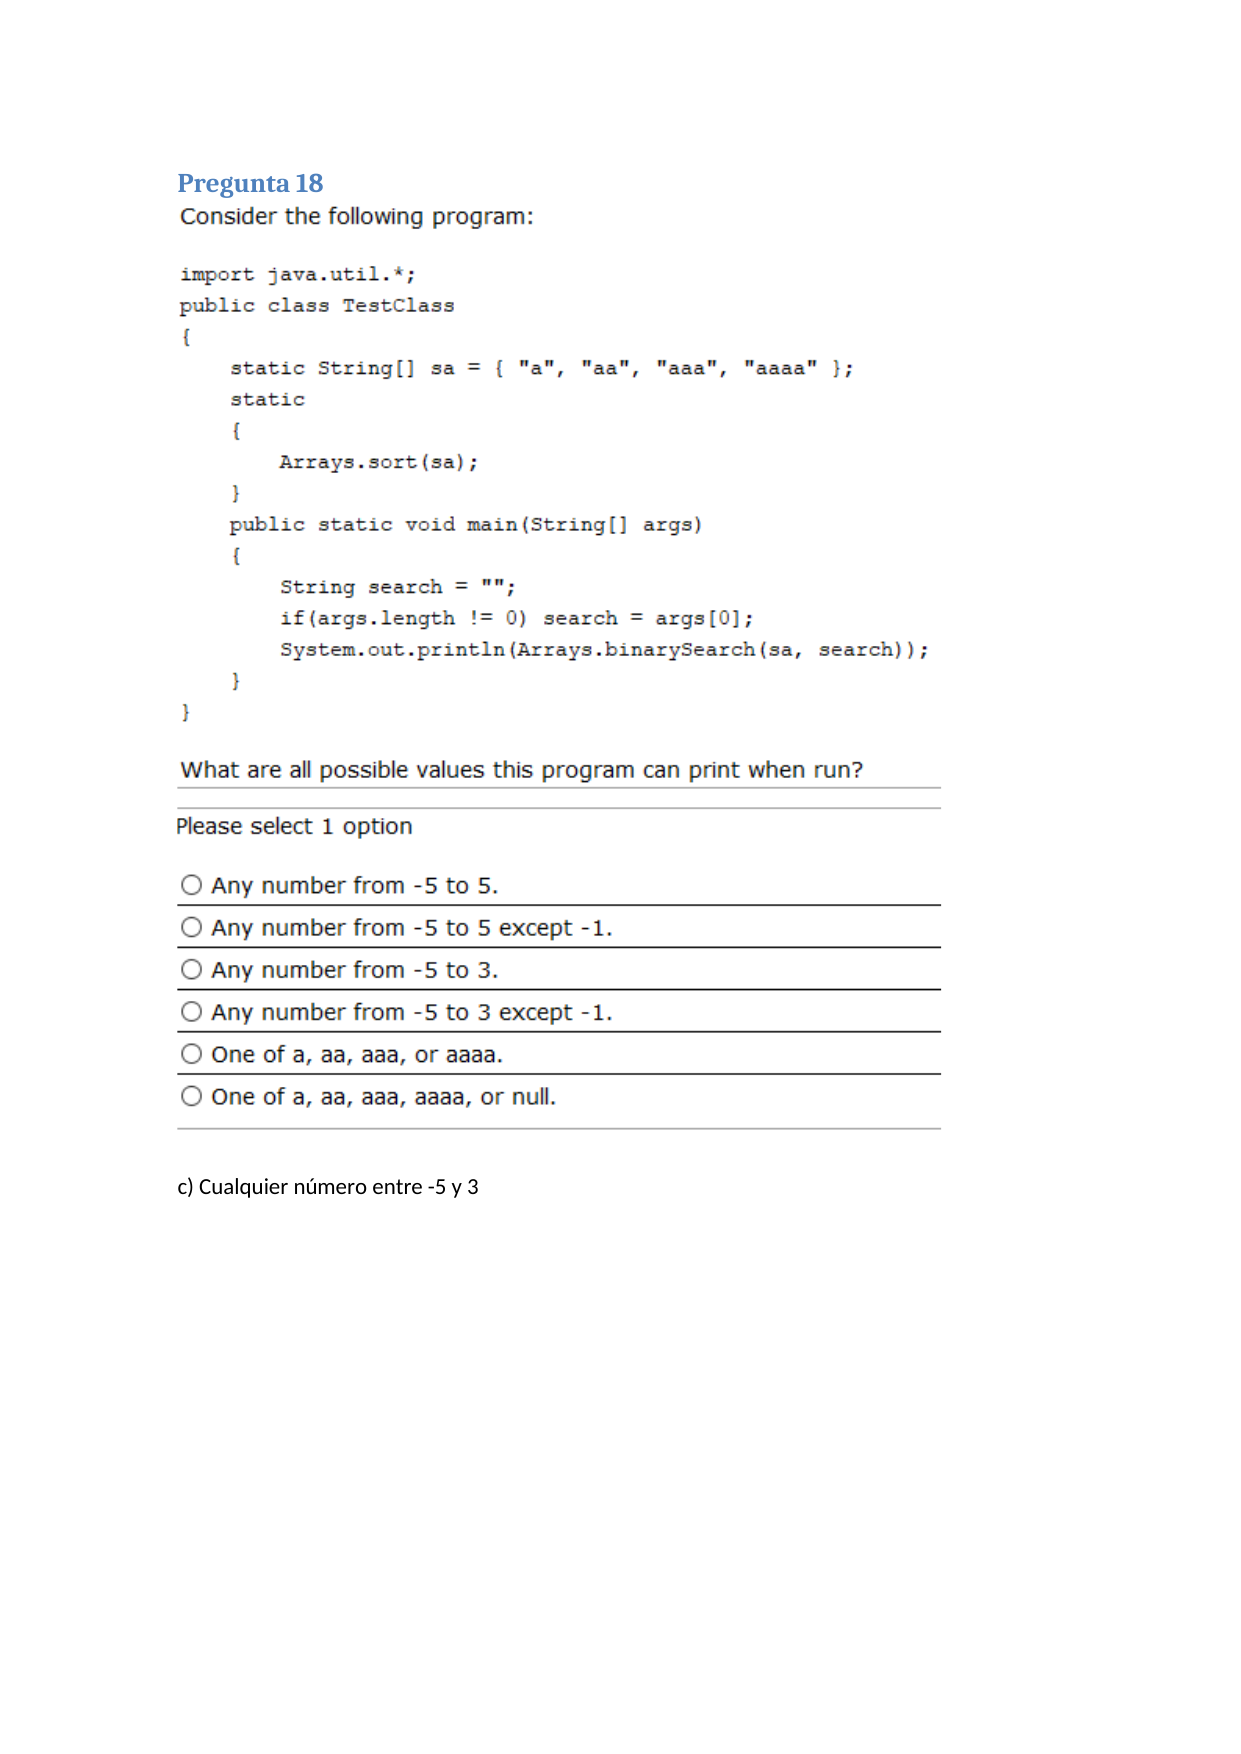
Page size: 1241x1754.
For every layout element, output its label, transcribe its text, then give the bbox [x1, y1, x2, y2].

text c) Cualquier número entre -5 y 3 [177, 1172, 1063, 1200]
subtitle Pregunta 18 [177, 168, 1063, 199]
picture [177, 204, 942, 1147]
